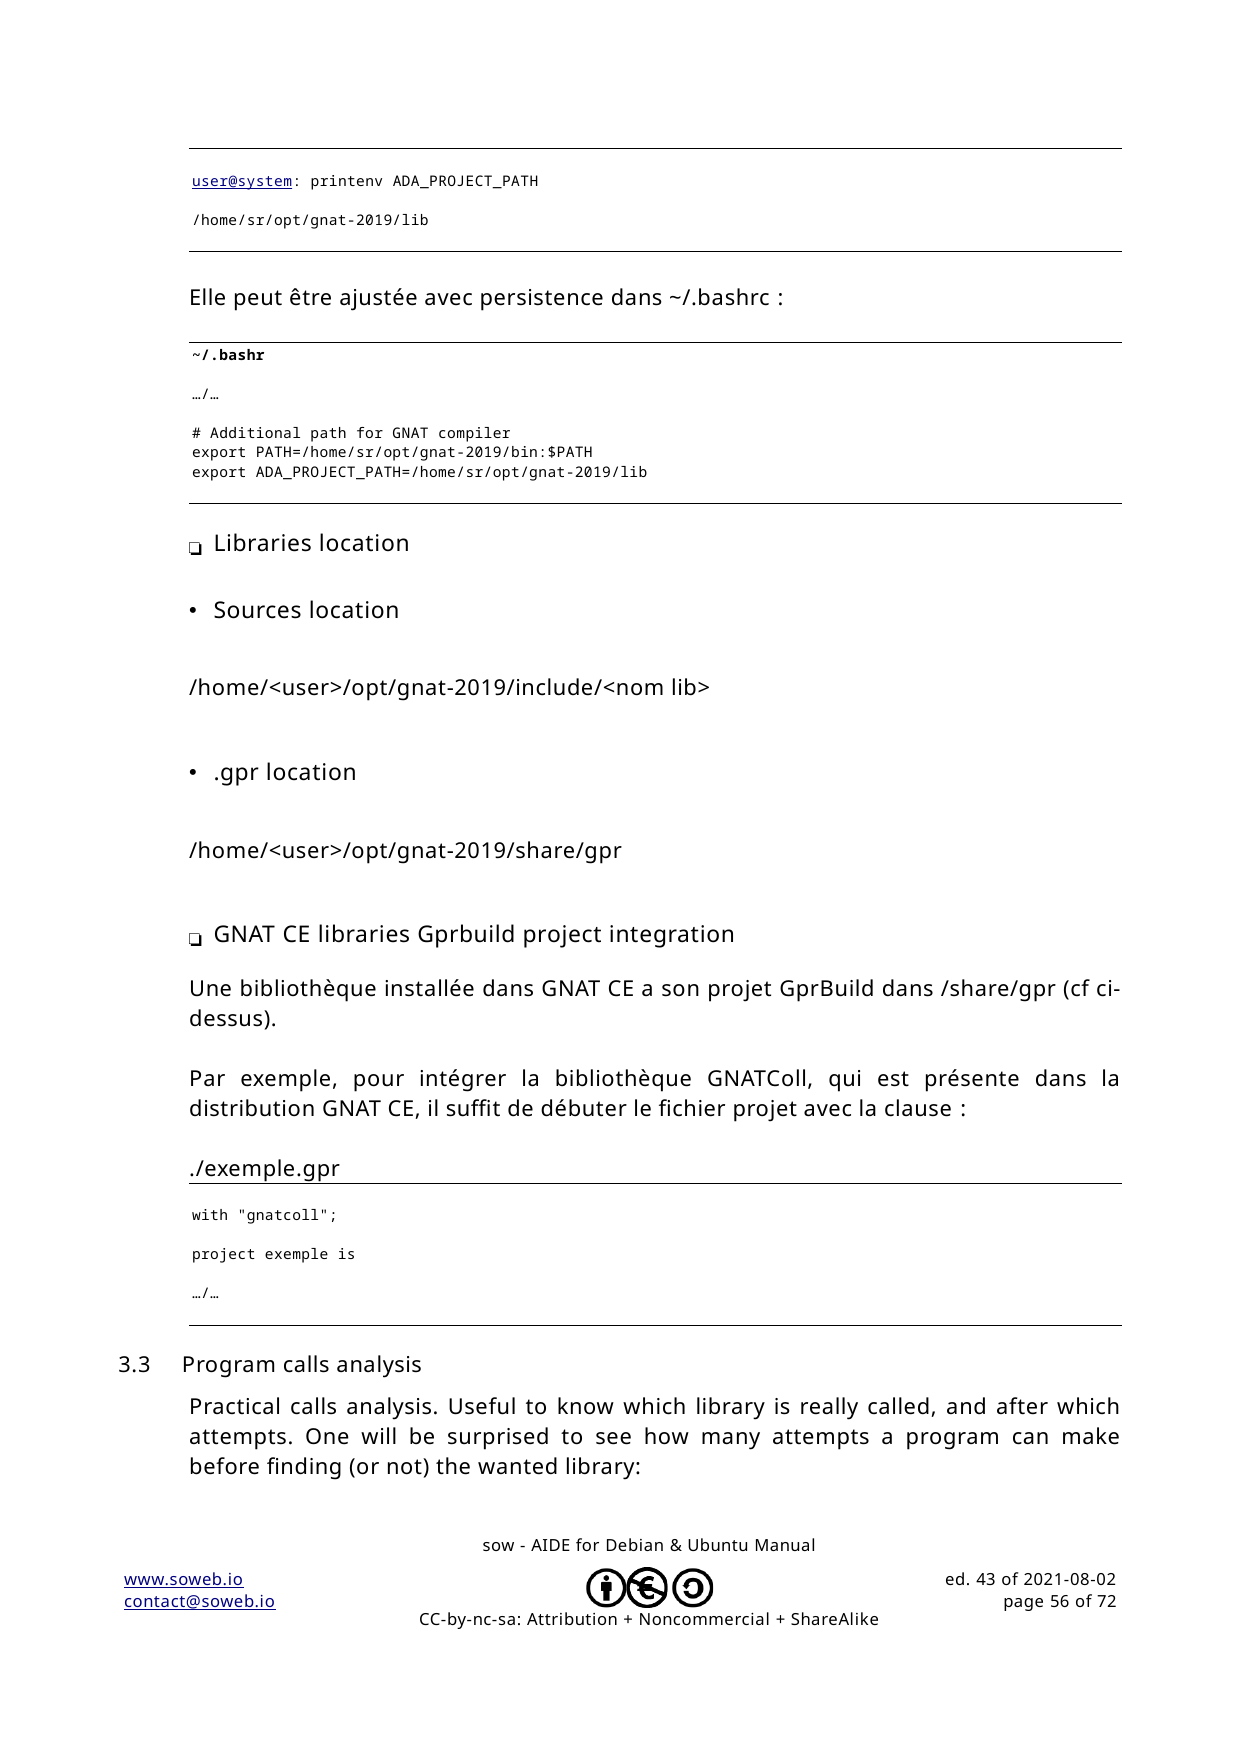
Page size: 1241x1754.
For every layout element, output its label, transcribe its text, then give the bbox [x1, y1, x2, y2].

text Une bibliothèque installée dans GNAT CE a son projet GprBuild dans /share/gpr (cf ci-dessus). [189, 973, 1122, 1033]
list …/… [189, 1280, 1122, 1325]
list with "gnatcoll"; [189, 1202, 1122, 1225]
picture [672, 1567, 714, 1608]
subtitle .gpr location [189, 756, 1122, 787]
text Practical calls analysis. Useful to know which library is really called, and after which attempts. One will be surprised to see how many attempts a program can make before finding (or not) the wanted library: [189, 1391, 1122, 1481]
list ~/.bashr …/… # Additional path for GNAT compiler [189, 343, 1122, 439]
list export ADA_PROJECT_PATH=/home/sr/opt/gnat-2019/lib [189, 458, 1122, 503]
text Elle peut être ajustée avec persistence dans ~/.bashrc : [189, 282, 1122, 312]
subtitle GNAT CE libraries Gprbuild project integration [189, 918, 1122, 961]
list user@system: printenv ADA_PROJECT_PATH [189, 149, 1122, 187]
subtitle Libraries location [189, 527, 1122, 569]
picture [585, 1567, 668, 1608]
text Par exemple, pour intégrer la bibliothèque GNATColl, qui est présente dans la distribution GNAT CE, il suffit de débuter le fichier projet avec la clause : [189, 1063, 1122, 1123]
list export PATH=/home/sr/opt/gnat-2019/bin:$PATH [189, 439, 1122, 458]
text /home/<user>/opt/gnat-2019/share/gpr [189, 805, 1122, 895]
list project exemple is [189, 1241, 1122, 1264]
text /home/<user>/opt/gnat-2019/include/<nom lib> [189, 642, 1122, 732]
text ./exemple.gpr [189, 1153, 1122, 1183]
subtitle Sources location [189, 593, 1122, 624]
subtitle Program calls analysis [118, 1349, 1122, 1379]
list /home/sr/opt/gnat-2019/lib [189, 187, 1122, 251]
